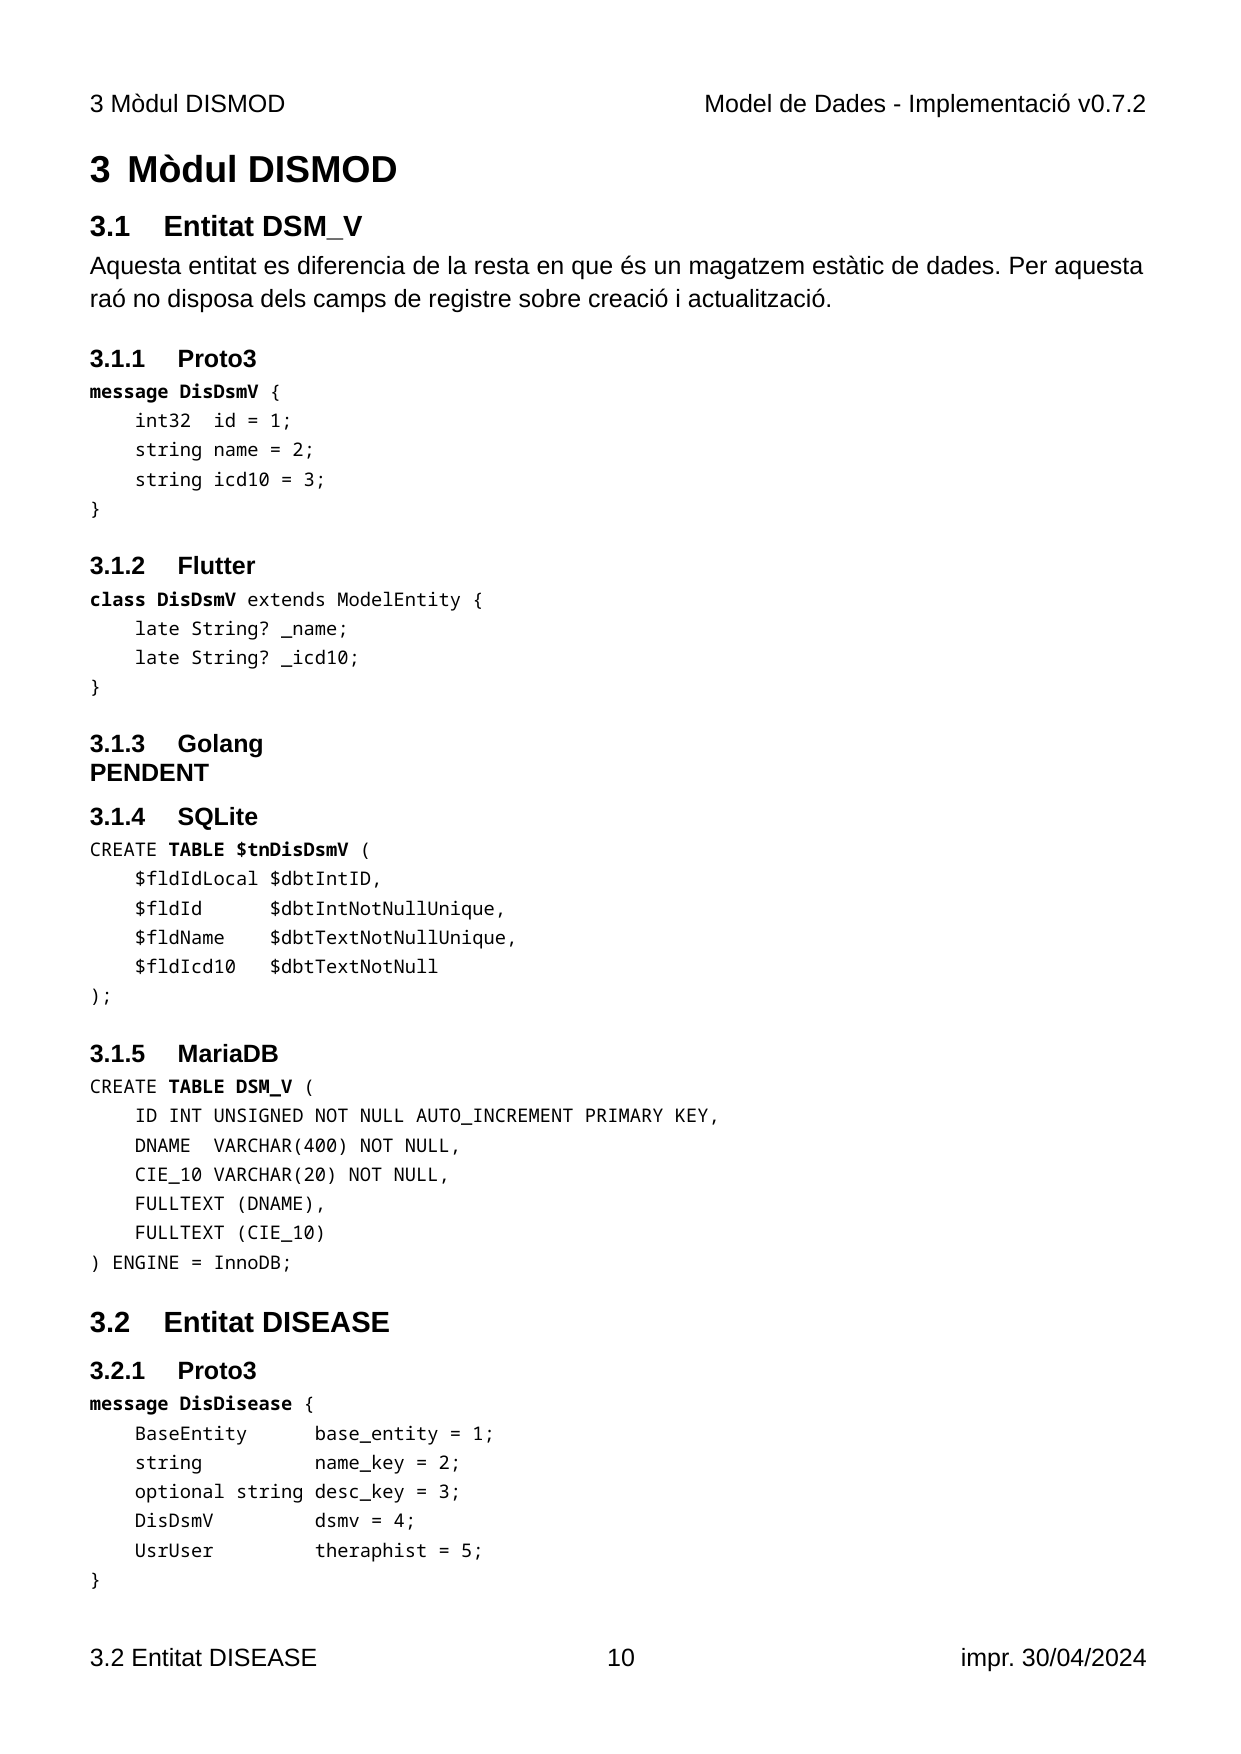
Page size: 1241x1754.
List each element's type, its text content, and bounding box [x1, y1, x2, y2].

text CREATE TABLE $tnDisDsmV ( [89, 836, 1146, 862]
text $fldId $dbtIntNotNullUnique, [89, 895, 1146, 921]
text CREATE TABLE DSM_V ( [89, 1073, 1146, 1099]
subtitle Entitat DISEASE [89, 1305, 1146, 1338]
text CIE_10 VARCHAR(20) NOT NULL, [89, 1161, 1146, 1187]
text $fldIcd10 $dbtTextNotNull [89, 953, 1146, 979]
subtitle Proto3 [89, 1356, 1146, 1385]
text message DisDsmV { [89, 378, 1146, 404]
text string name_key = 2; [89, 1449, 1146, 1475]
text UsrUser theraphist = 5; [89, 1537, 1146, 1563]
subtitle Entitat DSM_V [89, 208, 1146, 242]
subtitle SQLite [89, 802, 1146, 831]
text ID INT UNSIGNED NOT NULL AUTO_INCREMENT PRIMARY KEY, [89, 1103, 1146, 1128]
subtitle Mòdul DISMOD [89, 148, 1146, 191]
text ) ENGINE = InnoDB; [89, 1249, 1146, 1274]
text DNAME VARCHAR(400) NOT NULL, [89, 1132, 1146, 1157]
text int32 id = 1; [89, 407, 1146, 433]
text FULLTEXT (CIE_10) [89, 1220, 1146, 1245]
text BaseEntity base_entity = 1; [89, 1420, 1146, 1446]
text late String? _icd10; [89, 644, 1146, 670]
text optional string desc_key = 3; [89, 1478, 1146, 1504]
subtitle Flutter [89, 551, 1146, 580]
text class DisDsmV extends ModelEntity { [89, 586, 1146, 611]
text } [89, 674, 1146, 699]
text } [89, 1566, 1146, 1592]
text late String? _name; [89, 615, 1146, 641]
subtitle Golang PENDENT [89, 729, 1146, 787]
text $fldIdLocal $dbtIntID, [89, 866, 1146, 891]
subtitle MariaDB [89, 1039, 1146, 1067]
text FULLTEXT (DNAME), [89, 1190, 1146, 1216]
text string icd10 = 3; [89, 466, 1146, 492]
text string name = 2; [89, 437, 1146, 462]
text ); [89, 983, 1146, 1008]
text } [89, 495, 1146, 521]
subtitle Proto3 [89, 343, 1146, 372]
text message DisDisease { [89, 1391, 1146, 1416]
text $fldName $dbtTextNotNullUnique, [89, 924, 1146, 950]
text Aquesta entitat es diferencia de la resta en que és un magatzem estàtic de dades. Per aquesta raó no disposa dels camps de registre sobre creació i actualització. [89, 251, 1146, 313]
text DisDsmV dsmv = 4; [89, 1508, 1146, 1533]
